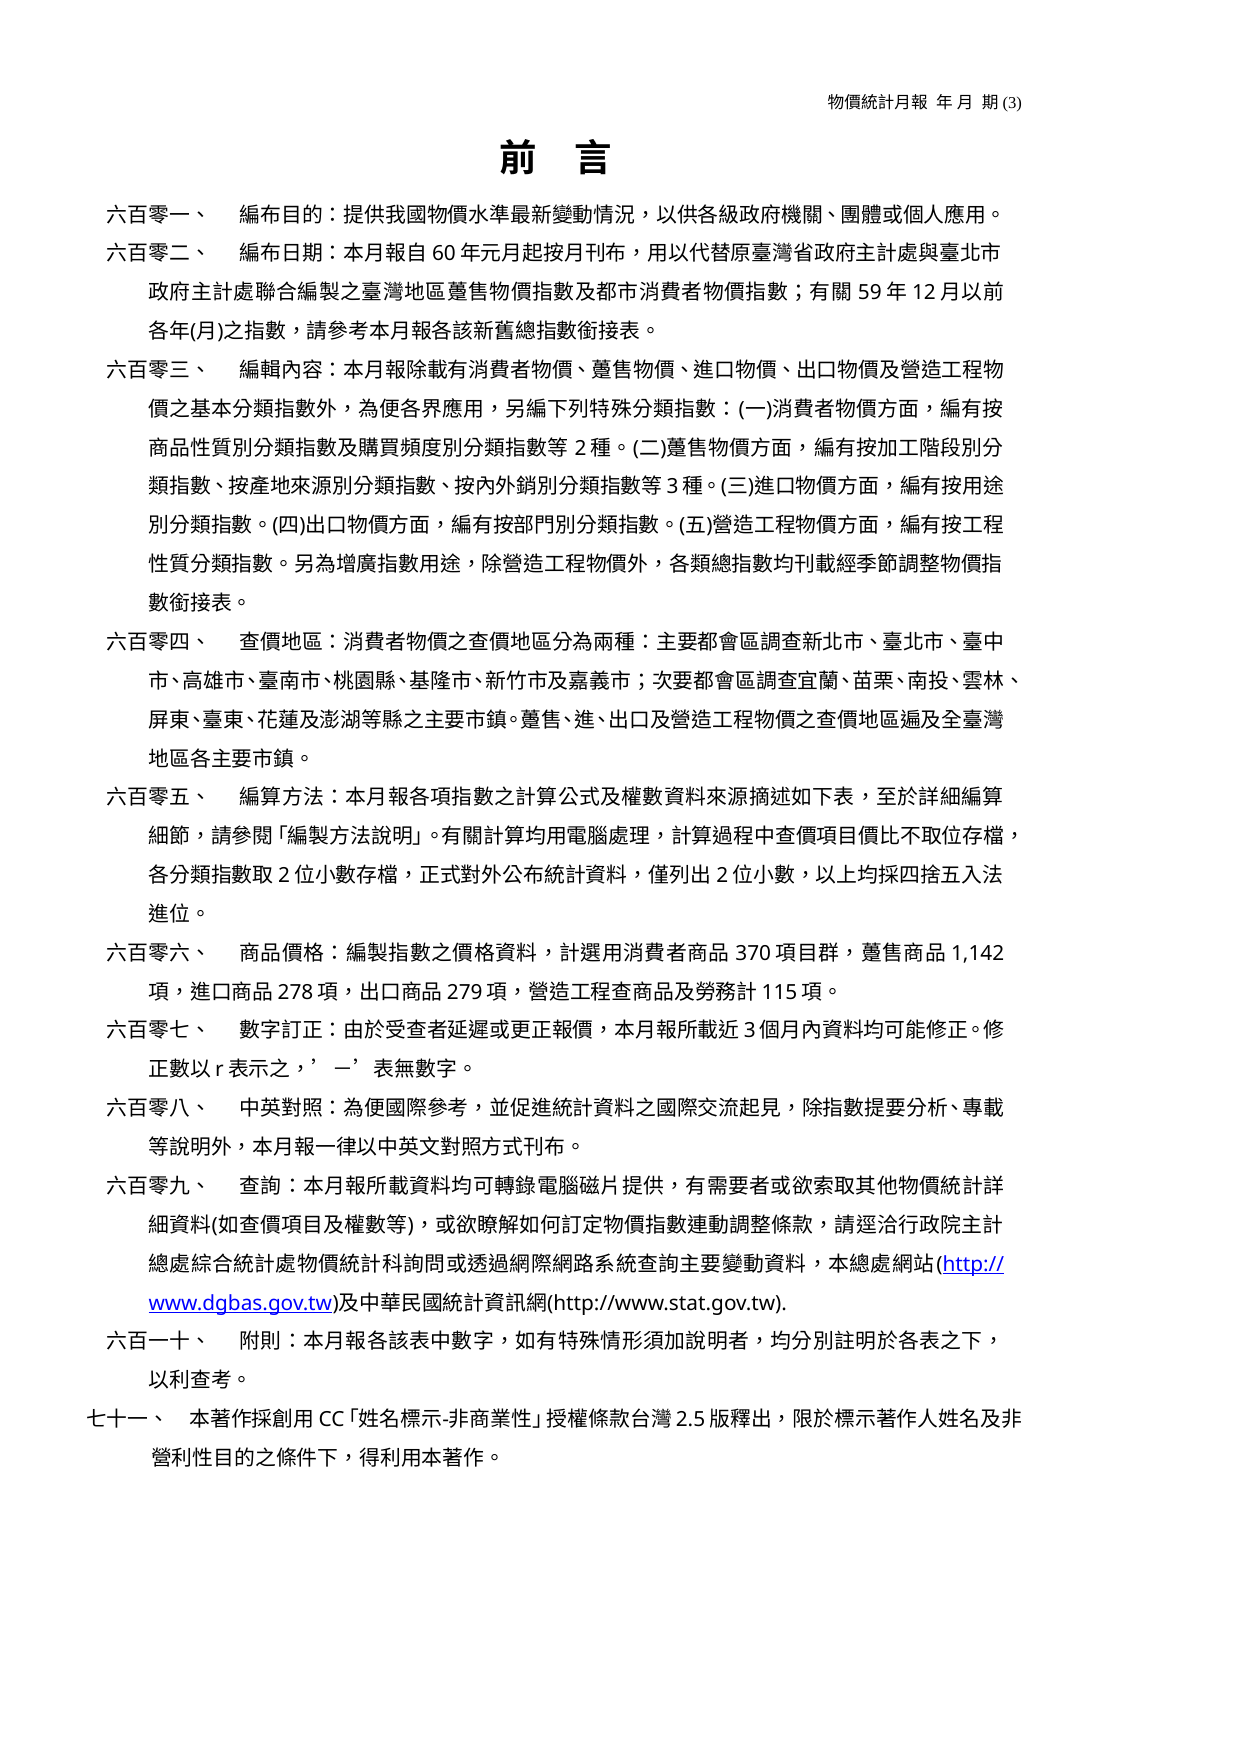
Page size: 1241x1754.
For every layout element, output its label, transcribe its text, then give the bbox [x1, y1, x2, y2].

list 編布日期：本月報自60年元月起按月刊布，用以代替原臺灣省政府主計處與臺北市政府主計處聯合編製之臺灣地區躉售物價指數及都市消費者物價指數；有關59年12月以前各年(月)之指數，請參考本月報各該新舊總指數銜接表。 [106, 232, 1004, 349]
list 本著作採創用CC「姓名標示-非商業性」授權條款台灣2.5版釋出，限於標示著作人姓名及非營利性目的之條件下，得利用本著作。 [86, 1398, 1022, 1476]
list 編輯內容：本月報除載有消費者物價、躉售物價、進口物價、出口物價及營造工程物價之基本分類指數外，為便各界應用，另編下列特殊分類指數：(一)消費者物價方面，編有按商品性質別分類指數及購買頻度別分類指數等2種。(二)躉售物價方面，編有按加工階段別分類指數、按產地來源別分類指數、按內外銷別分類指數等3種。(三)進口物價方面，編有按用途別分類指數。(四)出口物價方面，編有按部門別分類指數。(五)營造工程物價方面，編有按工程性質分類指數。另為增廣指數用途，除營造工程物價外，各類總指數均刊載經季節調整物價指數銜接表。 [106, 349, 1004, 621]
list 編布目的：提供我國物價水準最新變動情況，以供各級政府機關、團體或個人應用。 [106, 193, 1004, 232]
list 附則：本月報各該表中數字，如有特殊情形須加說明者，均分別註明於各表之下，以利查考。 [106, 1320, 1004, 1398]
list 商品價格：編製指數之價格資料，計選用消費者商品370項目群，躉售商品1,142項，進口商品278項，出口商品279項，營造工程查商品及勞務計115項。 [106, 932, 1004, 1009]
subtitle 前 言 [89, 116, 1022, 193]
list 查詢：本月報所載資料均可轉錄電腦磁片提供，有需要者或欲索取其他物價統計詳細資料(如查價項目及權數等)，或欲瞭解如何訂定物價指數連動調整條款，請逕洽行政院主計總處綜合統計處物價統計科詢問或透過網際網路系統查詢主要變動資料，本總處網站(http://www.dgbas.gov.tw)及中華民國統計資訊網(http://www.stat.gov.tw). [106, 1165, 1004, 1320]
list 編算方法：本月報各項指數之計算公式及權數資料來源摘述如下表，至於詳細編算細節，請參閱「編製方法說明」。有關計算均用電腦處理，計算過程中查價項目價比不取位存檔，各分類指數取2位小數存檔，正式對外公布統計資料，僅列出2位小數，以上均採四捨五入法進位。 [106, 776, 1004, 932]
list 中英對照：為便國際參考，並促進統計資料之國際交流起見，除指數提要分析、專載等說明外，本月報一律以中英文對照方式刊布。 [106, 1087, 1004, 1165]
list 數字訂正：由於受查者延遲或更正報價，本月報所載近3個月內資料均可能修正。修正數以r表示之，’－’表無數字。 [106, 1009, 1004, 1087]
list 查價地區：消費者物價之查價地區分為兩種：主要都會區調查新北市、臺北市、臺中市、高雄市、臺南市、桃園縣、基隆市、新竹市及嘉義市；次要都會區調查宜蘭、苗栗、南投、雲林、屏東、臺東、花蓮及澎湖等縣之主要市鎮。躉售、進、出口及營造工程物價之查價地區遍及全臺灣地區各主要市鎮。 [106, 621, 1004, 776]
